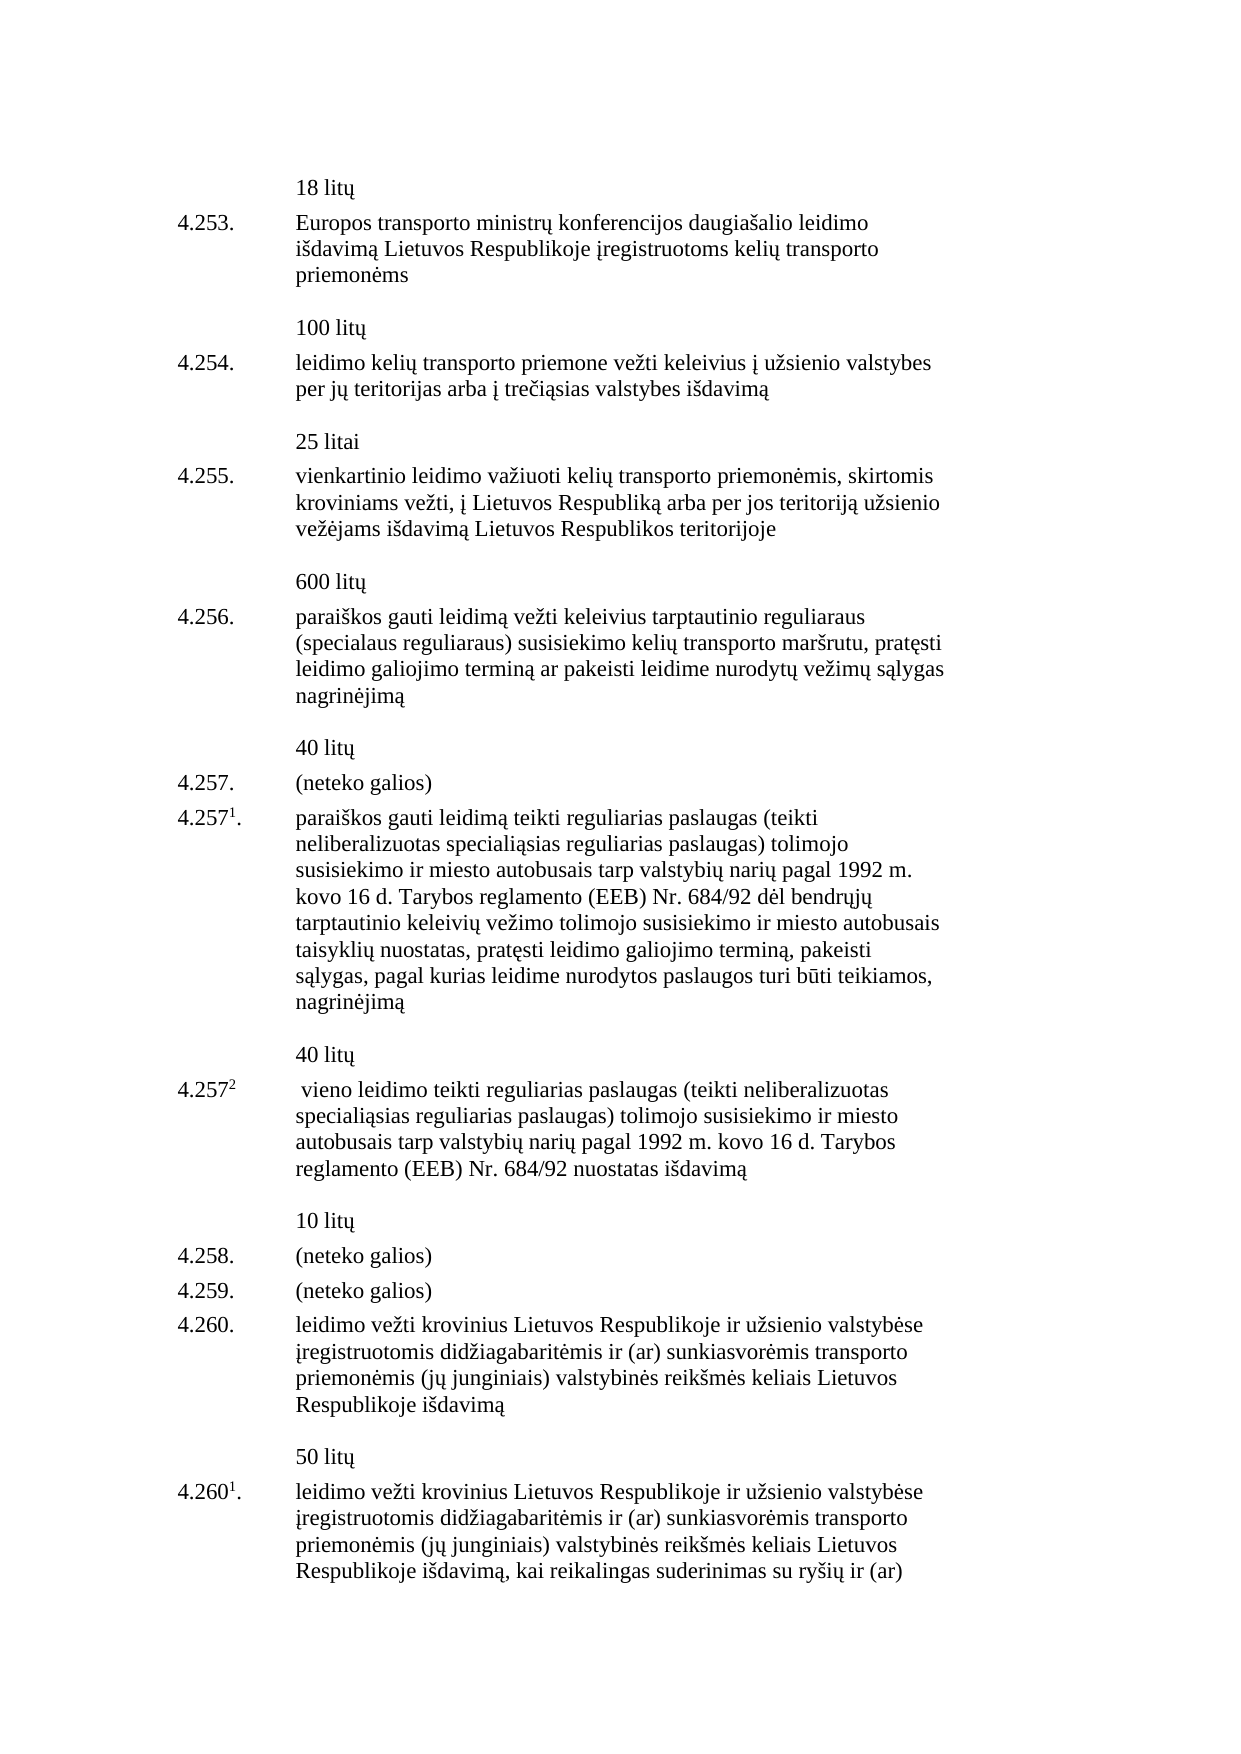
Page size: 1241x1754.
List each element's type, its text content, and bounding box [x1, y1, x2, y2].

text 4.253. Europos transporto ministrų konferencijos daugiašalio leidimo išdavimą Lietuvos Respublikoje įregistruotoms kelių transporto priemonėms 100 litų [177, 209, 945, 341]
text 4.254. leidimo kelių transporto priemone vežti keleivius į užsienio valstybes per jų teritorijas arba į trečiąsias valstybes išdavimą 25 litai [177, 349, 945, 454]
text 4.257. (neteko galios) [177, 769, 945, 796]
text 4.255. vienkartinio leidimo važiuoti kelių transporto priemonėmis, skirtomis kroviniams vežti, į Lietuvos Respubliką arba per jos teritoriją užsienio vežėjams išdavimą Lietuvos Respublikos teritorijoje 600 litų [177, 463, 945, 594]
text 4.259. (neteko galios) [177, 1277, 945, 1303]
text 18 litų [177, 148, 945, 200]
text 4.2572 vieno leidimo teikti reguliarias paslaugas (teikti neliberalizuotas specialiąsias reguliarias paslaugas) tolimojo susisiekimo ir miesto autobusais tarp valstybių narių pagal 1992 m. kovo 16 d. Tarybos reglamento (EEB) Nr. 684/92 nuostatas išdavimą 10 litų [177, 1076, 945, 1234]
text 4.2601. leidimo vežti krovinius Lietuvos Respublikoje ir užsienio valstybėse įregistruotomis didžiagabaritėmis ir (ar) sunkiasvorėmis transporto priemonėmis (jų junginiais) valstybinės reikšmės keliais Lietuvos Respublikoje išdavimą, kai reikalingas suderinimas su ryšių ir (ar) [177, 1478, 945, 1583]
text 4.258. (neteko galios) [177, 1242, 945, 1268]
text 4.260. leidimo vežti krovinius Lietuvos Respublikoje ir užsienio valstybėse įregistruotomis didžiagabaritėmis ir (ar) sunkiasvorėmis transporto priemonėmis (jų junginiais) valstybinės reikšmės keliais Lietuvos Respublikoje išdavimą 50 litų [177, 1312, 945, 1470]
text 4.2571. paraiškos gauti leidimą teikti reguliarias paslaugas (teikti neliberalizuotas specialiąsias reguliarias paslaugas) tolimojo susisiekimo ir miesto autobusais tarp valstybių narių pagal 1992 m. kovo 16 d. Tarybos reglamento (EEB) Nr. 684/92 dėl bendrųjų tarptautinio keleivių vežimo tolimojo susisiekimo ir miesto autobusais taisyklių nuostatas, pratęsti leidimo galiojimo terminą, pakeisti sąlygas, pagal kurias leidime nurodytos paslaugos turi būti teikiamos, nagrinėjimą 40 litų [177, 804, 945, 1067]
text 4.256. paraiškos gauti leidimą vežti keleivius tarptautinio reguliaraus (specialaus reguliaraus) susisiekimo kelių transporto maršrutu, pratęsti leidimo galiojimo terminą ar pakeisti leidime nurodytų vežimų sąlygas nagrinėjimą 40 litų [177, 603, 945, 761]
